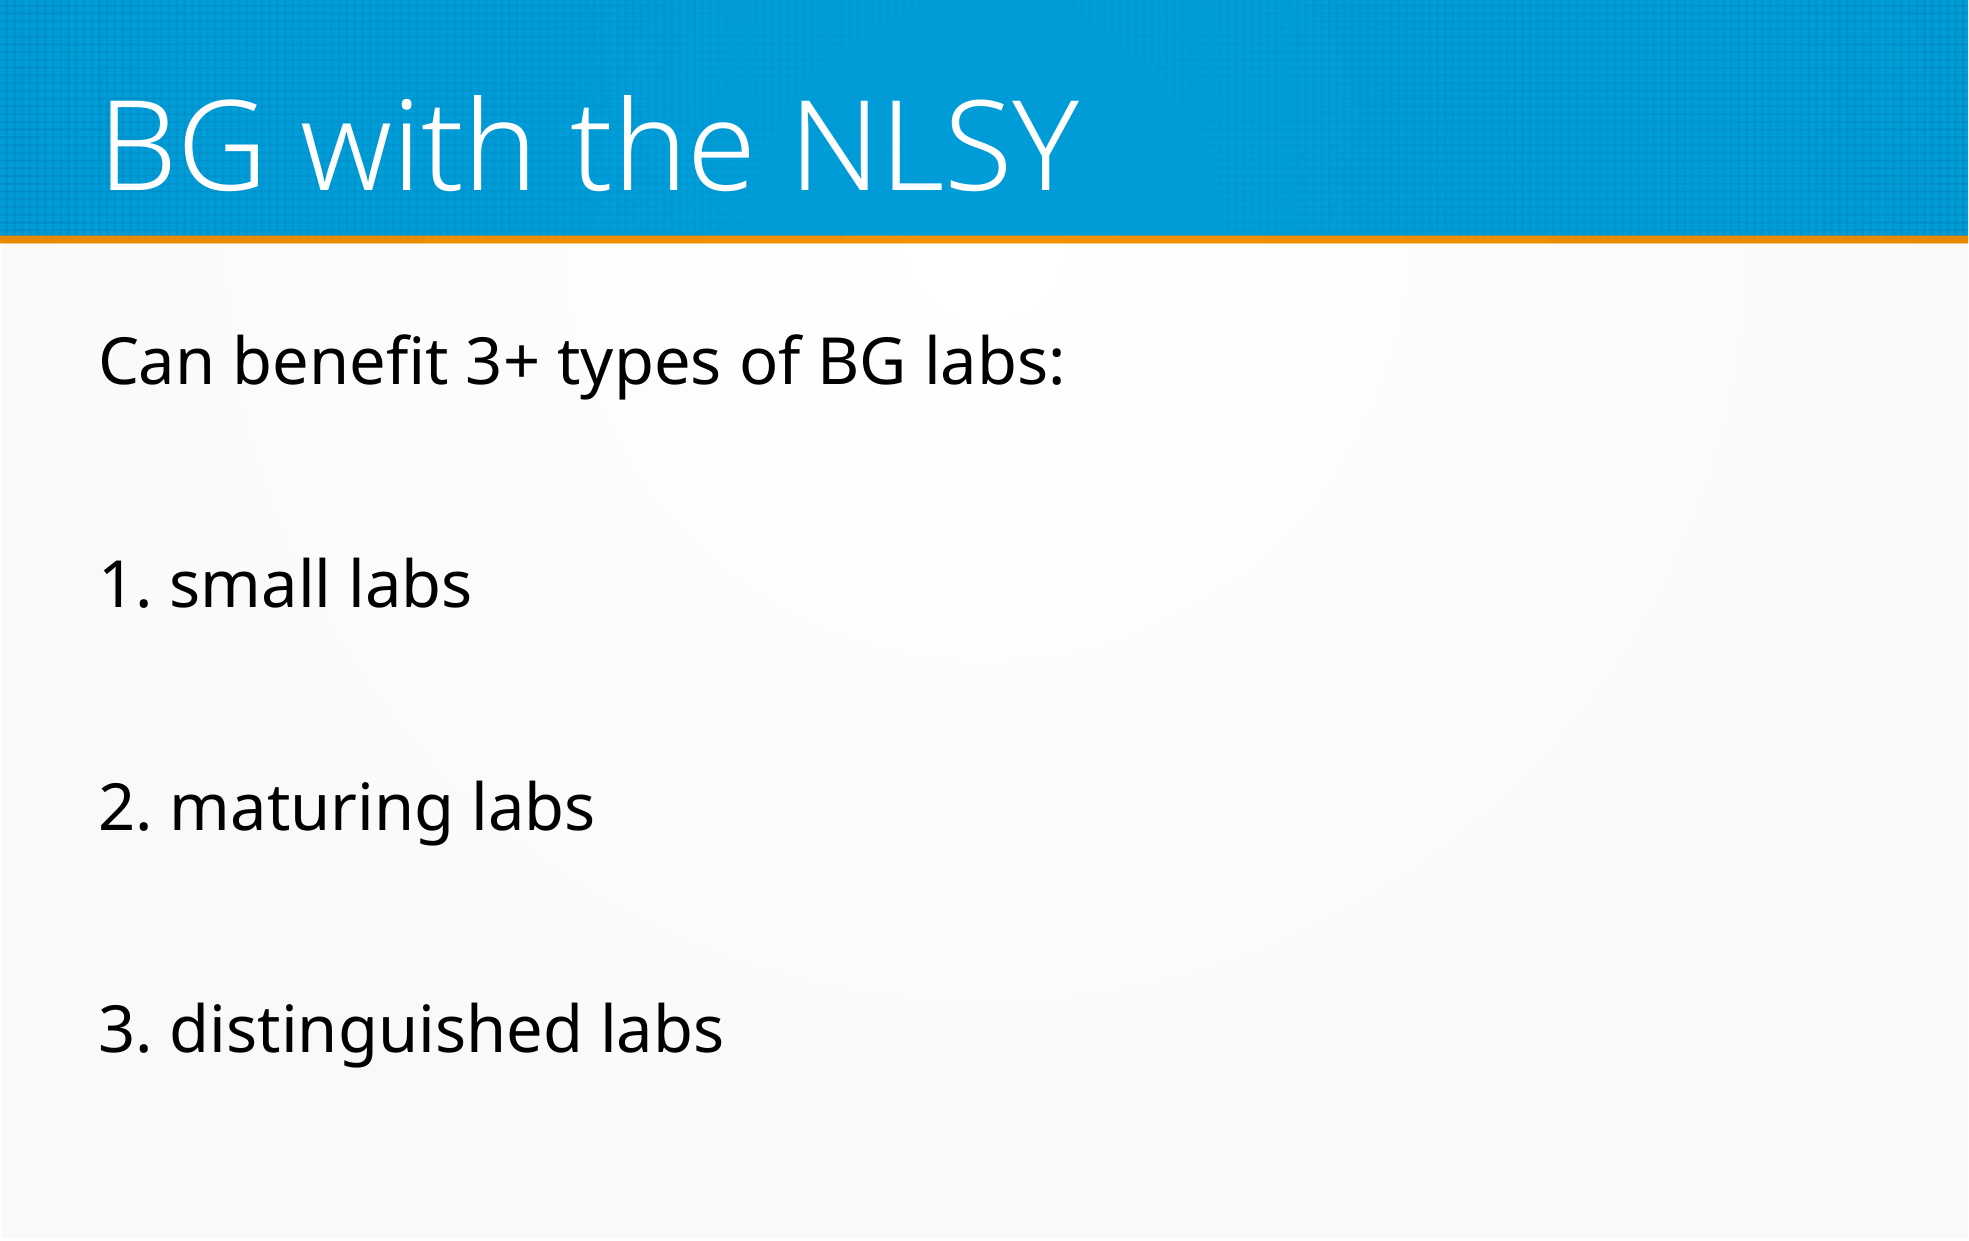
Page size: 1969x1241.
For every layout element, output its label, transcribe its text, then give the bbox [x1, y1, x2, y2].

picture [0, 236, 1969, 1241]
list Can benefit 3+ types of BG labs: 1. small labs 2. maturing labs 3. distinguished labs [98, 315, 1860, 1081]
title BG with the NLSY [98, 19, 1870, 228]
